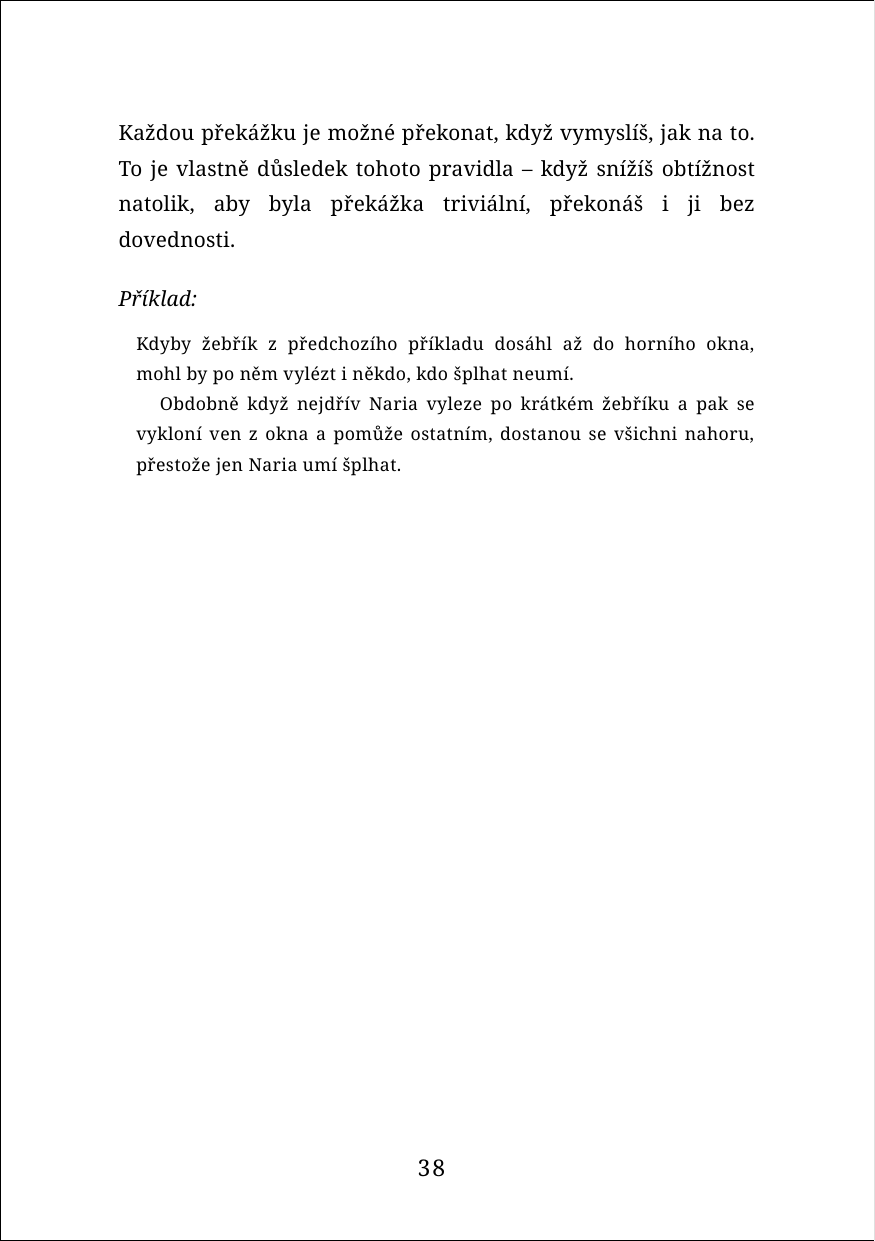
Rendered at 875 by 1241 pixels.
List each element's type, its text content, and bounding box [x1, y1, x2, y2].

text Příklad: [118, 284, 756, 312]
text Kdyby žebřík z předchozího příkladu dosáhl až do horního okna, mohl by po něm vylézt i někdo, kdo šplhat neumí. Obdobně když nejdřív Naria vyleze po krátkém žebříku a pak se vykloní ven z okna a pomůže ostatním, dostanou se všichni nahoru, přestože jen Naria umí šplhat. [136, 331, 756, 476]
text Každou překážku je možné překonat, když vymyslíš, jak na to. To je vlastně důsledek tohoto pravidla – když snížíš obtížnost natolik, aby byla překážka triviální, překonáš i ji bez dovednosti. [118, 118, 756, 253]
